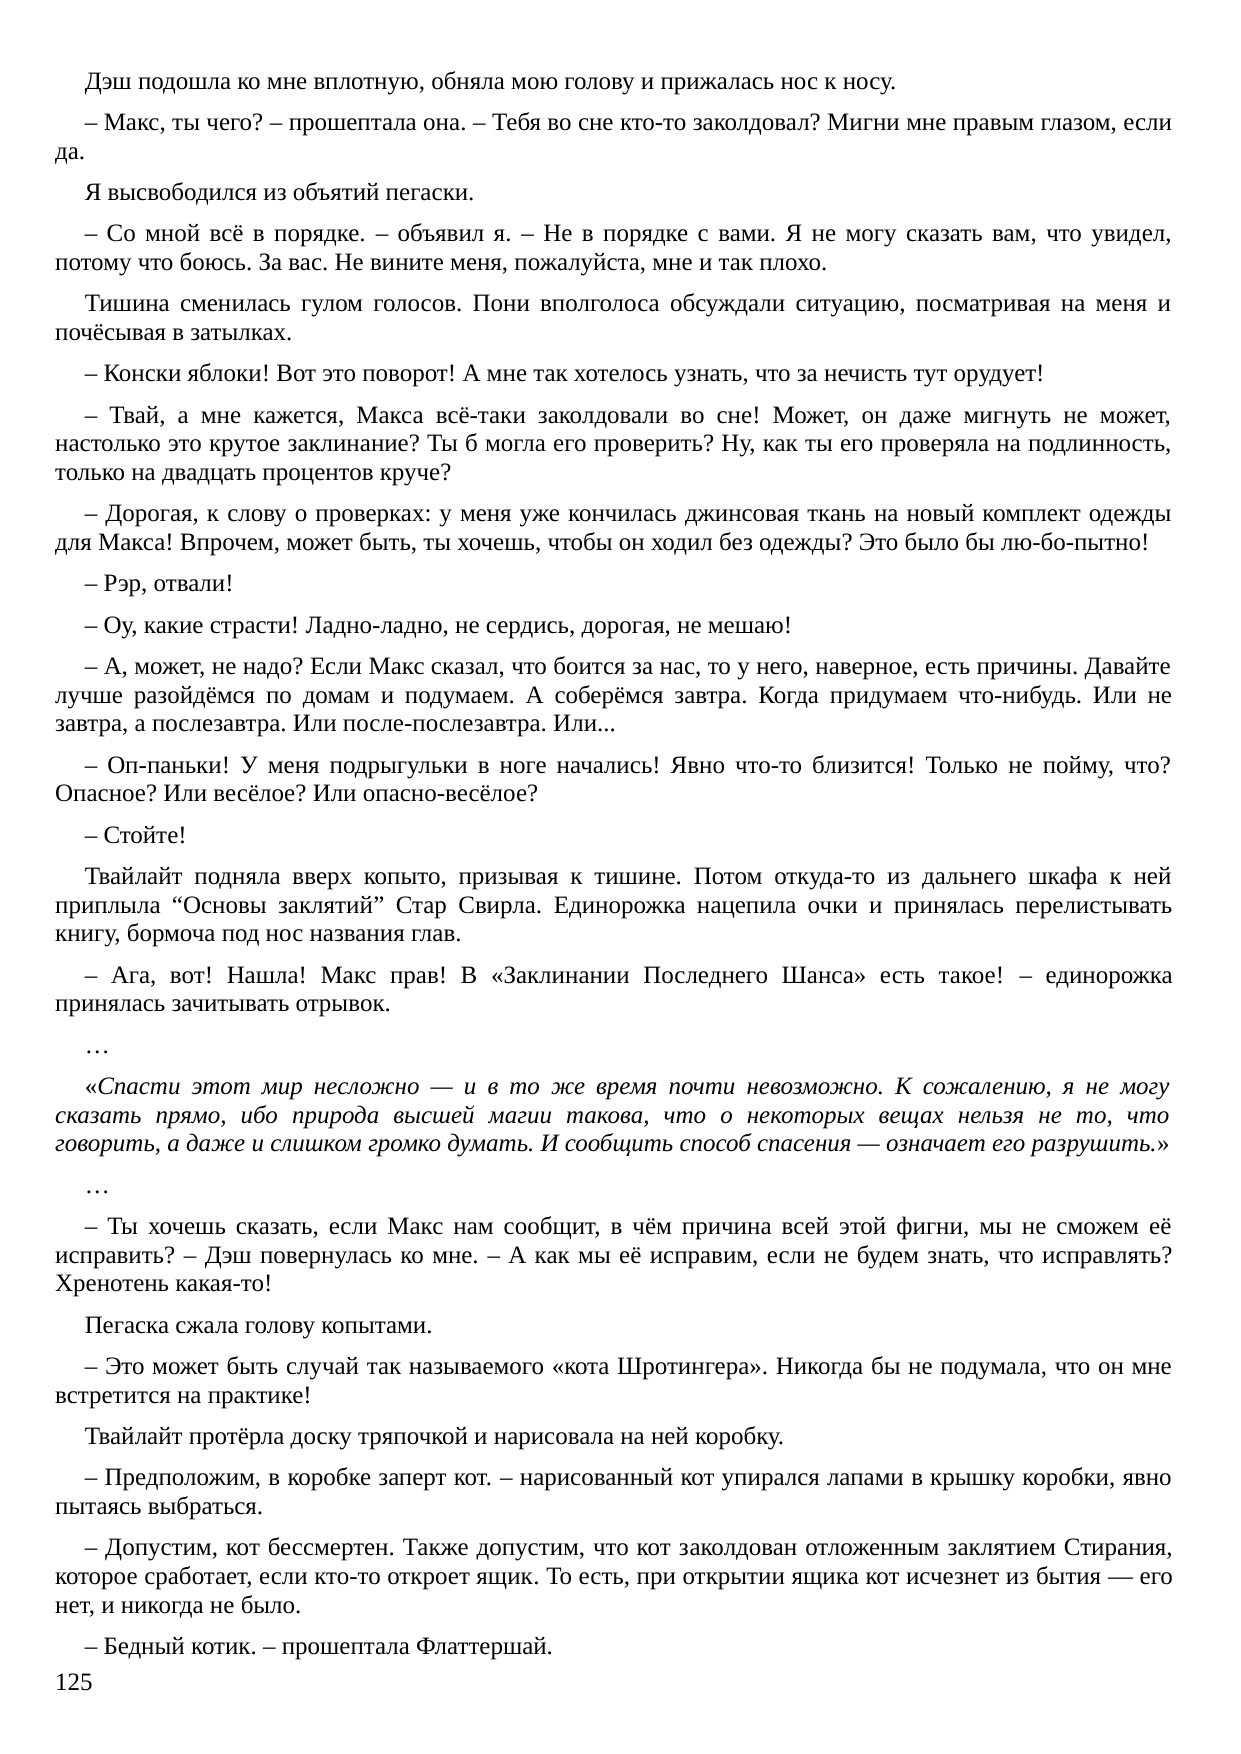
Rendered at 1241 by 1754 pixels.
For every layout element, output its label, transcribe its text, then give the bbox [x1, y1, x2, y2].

text – Твай, а мне кажется, Макса всё-таки заколдовали во сне! Может, он даже мигнуть не может, настолько это крутое заклинание? Ты б могла его проверить? Ну, как ты его проверяла на подлинность, только на двадцать процентов круче? [55, 400, 1173, 486]
text – А, может, не надо? Если Макс сказал, что боится за нас, то у него, наверное, есть причины. Давайте лучше разойдёмся по домам и подумаем. А соберёмся завтра. Когда придумаем что-нибудь. Или не завтра, а послезавтра. Или после-послезавтра. Или... [55, 651, 1173, 737]
text – Ага, вот! Нашла! Макс прав! В «Заклинании Последнего Шанса» есть такое! – единорожка принялась зачитывать отрывок. [55, 960, 1173, 1017]
text Тишина сменилась гулом голосов. Пони вполголоса обсуждали ситуацию, посматривая на меня и почёсывая в затылках. [55, 288, 1173, 346]
text … [55, 1170, 1173, 1198]
text Я высвободился из объятий пегаски. [55, 177, 1173, 206]
text Дэш подошла ко мне вплотную, обняла мою голову и прижалась нос к носу. [55, 66, 1173, 95]
text – Допустим, кот бессмертен. Также допустим, что кот заколдован отложенным заклятием Стирания, которое сработает, если кто-то откроет ящик. То есть, при открытии ящика кот исчезнет из бытия — его нет, и никогда не было. [55, 1532, 1173, 1618]
text – Макс, ты чего? – прошептала она. – Тебя во сне кто-то заколдовал? Мигни мне правым глазом, если да. [55, 107, 1173, 165]
text – Ты хочешь сказать, если Макс нам сообщит, в чём причина всей этой фигни, мы не сможем её исправить? – Дэш повернулась ко мне. – А как мы её исправим, если не будем знать, что исправлять? Хренотень какая-то! [55, 1211, 1173, 1297]
text – Конски яблоки! Вот это поворот! А мне так хотелось узнать, что за нечисть тут орудует! [55, 358, 1173, 387]
text – Бедный котик. – прошептала Флаттершай. [55, 1631, 1173, 1660]
text – Оп-паньки! У меня подрыгульки в ноге начались! Явно что-то близится! Только не пойму, что? Опасное? Или весёлое? Или опасно-весёлое? [55, 750, 1173, 807]
text – Рэр, отвали! [55, 568, 1173, 597]
text Твайлайт протёрла доску тряпочкой и нарисовала на ней коробку. [55, 1421, 1173, 1450]
text – Это может быть случай так называемого «кота Шротингера». Никогда бы не подумала, что он мне встретится на практике! [55, 1351, 1173, 1408]
text – Предположим, в коробке заперт кот. – нарисованный кот упирался лапами в крышку коробки, явно пытаясь выбраться. [55, 1462, 1173, 1520]
text – Стойте! [55, 820, 1173, 848]
text – Оу, какие страсти! Ладно-ладно, не сердись, дорогая, не мешаю! [55, 610, 1173, 638]
text – Дорогая, к слову о проверках: у меня уже кончилась джинсовая ткань на новый комплект одежды для Макса! Впрочем, может быть, ты хочешь, чтобы он ходил без одежды? Это было бы лю-бо-пытно! [55, 498, 1173, 556]
text «Спасти этот мир несложно — и в то же время почти невозможно. К сожалению, я не могу сказать прямо, ибо природа высшей магии такова, что о некоторых вещах нельзя не то, что говорить, а даже и слишком громко думать. И сообщить способ спасения — означает его разрушить.» [55, 1071, 1173, 1157]
text … [55, 1030, 1173, 1058]
text – Со мной всё в порядке. – объявил я. – Не в порядке с вами. Я не могу сказать вам, что увидел, потому что боюсь. За вас. Не вините меня, пожалуйста, мне и так плохо. [55, 218, 1173, 276]
text Твайлайт подняла вверх копыто, призывая к тишине. Потом откуда-то из дальнего шкафа к ней приплыла “Основы заклятий” Стар Свирла. Единорожка нацепила очки и принялась перелистывать книгу, бормоча под нос названия глав. [55, 861, 1173, 947]
text Пегаска сжала голову копытами. [55, 1310, 1173, 1338]
